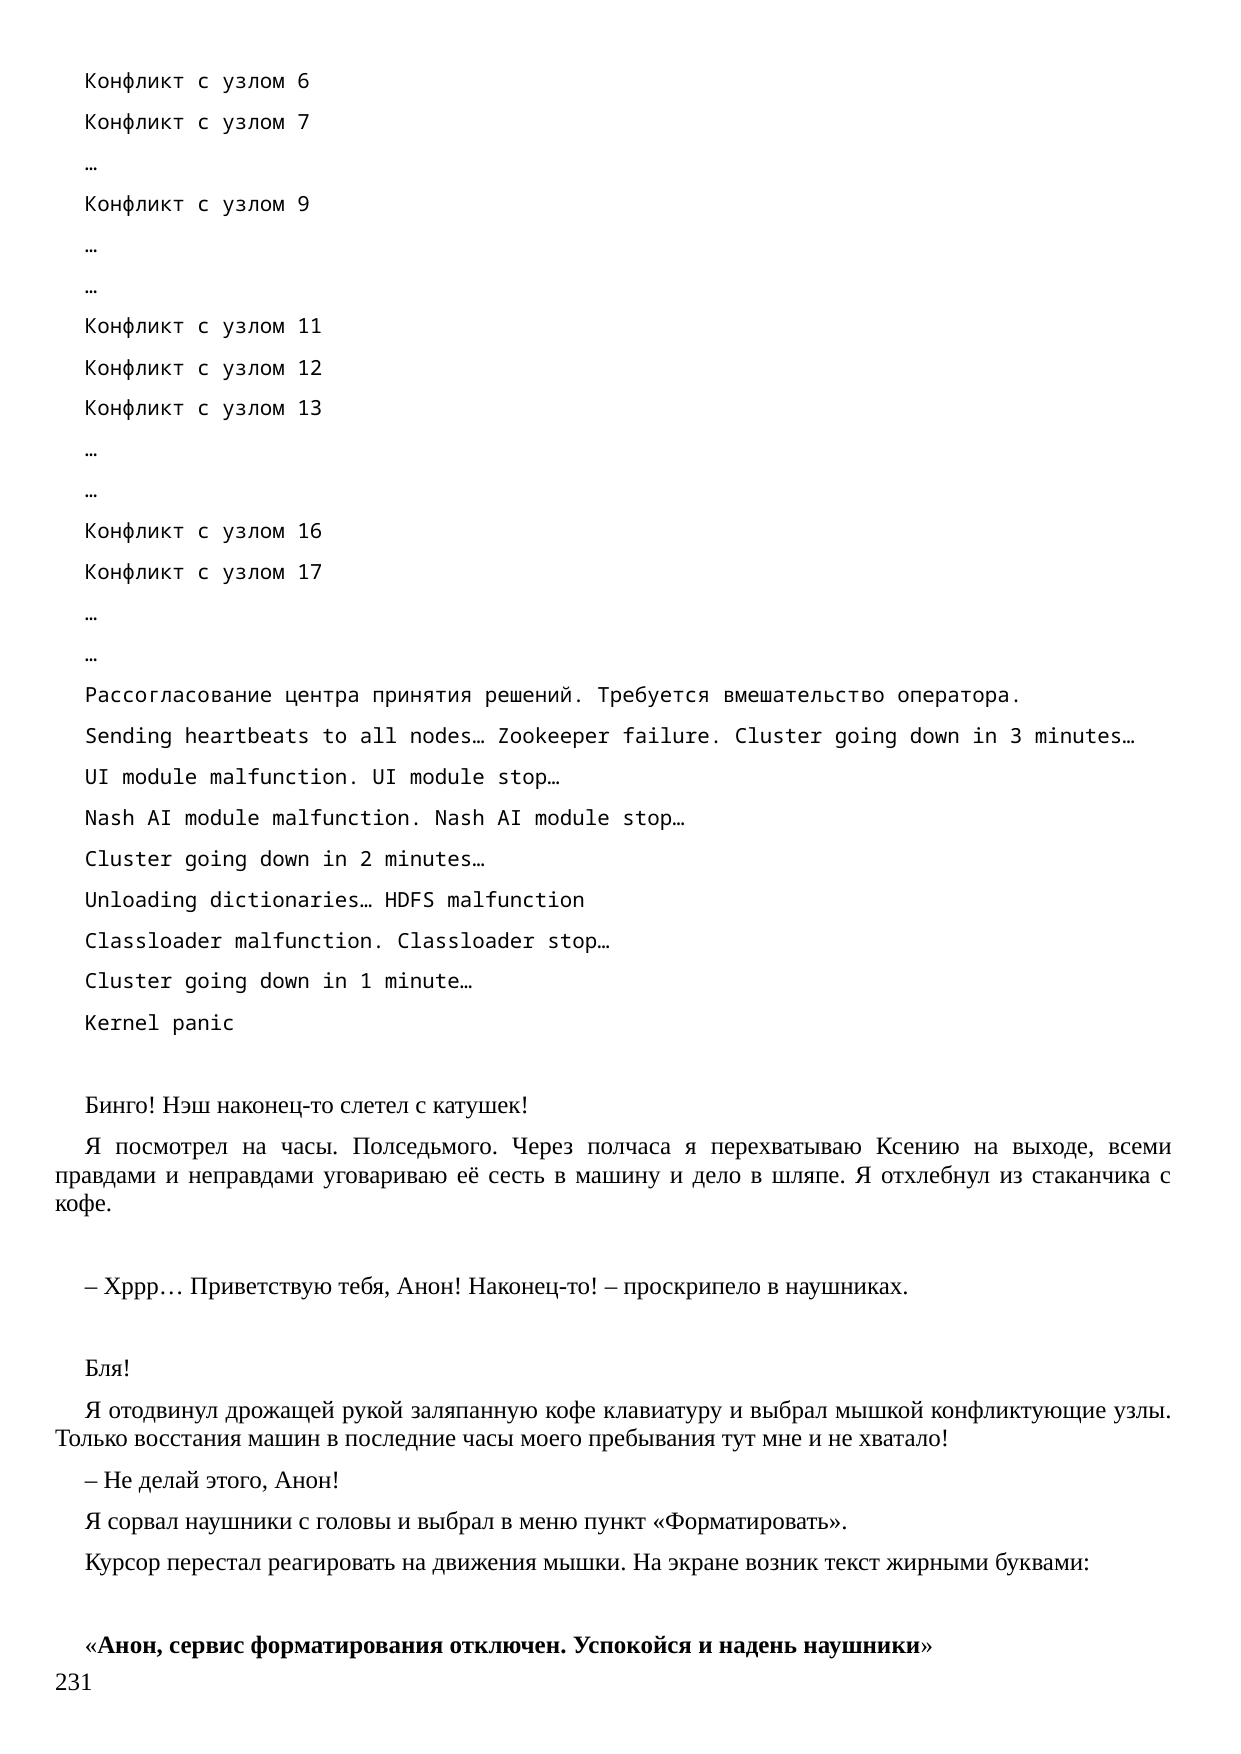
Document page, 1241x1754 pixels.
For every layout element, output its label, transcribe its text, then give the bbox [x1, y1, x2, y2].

text Kernel panic [55, 1008, 1173, 1036]
text UI module malfunction. UI module stop… [55, 762, 1173, 790]
text Nash AI module malfunction. Nash AI module stop… [55, 803, 1173, 831]
text Я сорвал наушники с головы и выбрал в меню пункт «Форматировать». [55, 1506, 1173, 1535]
text Конфликт с узлом 9 [55, 189, 1173, 217]
text Конфликт с узлом 12 [55, 353, 1173, 381]
text … [55, 598, 1173, 627]
text Конфликт с узлом 16 [55, 516, 1173, 545]
text Unloading dictionaries… HDFS malfunction [55, 885, 1173, 913]
text Cluster going down in 2 minutes… [55, 844, 1173, 872]
text Рассогласование центра принятия решений. Требуется вмешательство оператора. [55, 680, 1173, 708]
text … [55, 148, 1173, 176]
text – Не делай этого, Анон! [55, 1465, 1173, 1493]
text Бинго! Нэш наконец-то слетел с катушек! [55, 1090, 1173, 1118]
text Я посмотрел на часы. Полседьмого. Через полчаса я перехватываю Ксению на выходе, всеми правдами и неправдами уговариваю её сесть в машину и дело в шляпе. Я отхлебнул из стаканчика с кофе. [55, 1131, 1173, 1217]
text Конфликт с узлом 6 [55, 66, 1173, 94]
text Cluster going down in 1 minute… [55, 967, 1173, 995]
text Конфликт с узлом 17 [55, 557, 1173, 586]
text Курсор перестал реагировать на движения мышки. На экране возник текст жирными буквами: [55, 1547, 1173, 1576]
text Classloader malfunction. Classloader stop… [55, 926, 1173, 954]
text … [55, 639, 1173, 668]
text Бля! [55, 1353, 1173, 1382]
text Sending heartbeats to all nodes… Zookeeper failure. Cluster going down in 3 minutes… [55, 721, 1173, 749]
text «Анон, сервис форматирования отключен. Успокойся и надень наушники» [55, 1630, 1173, 1658]
text Конфликт с узлом 7 [55, 107, 1173, 135]
text … [55, 230, 1173, 258]
text … [55, 475, 1173, 504]
text Я отодвинул дрожащей рукой заляпанную кофе клавиатуру и выбрал мышкой конфликтующие узлы. Только восстания машин в последние часы моего пребывания тут мне и не хватало! [55, 1395, 1173, 1452]
text … [55, 434, 1173, 463]
text – Хррр… Приветствую тебя, Анон! Наконец-то! – проскрипело в наушниках. [55, 1271, 1173, 1300]
text … [55, 271, 1173, 299]
text Конфликт с узлом 11 [55, 312, 1173, 340]
text Конфликт с узлом 13 [55, 393, 1173, 422]
